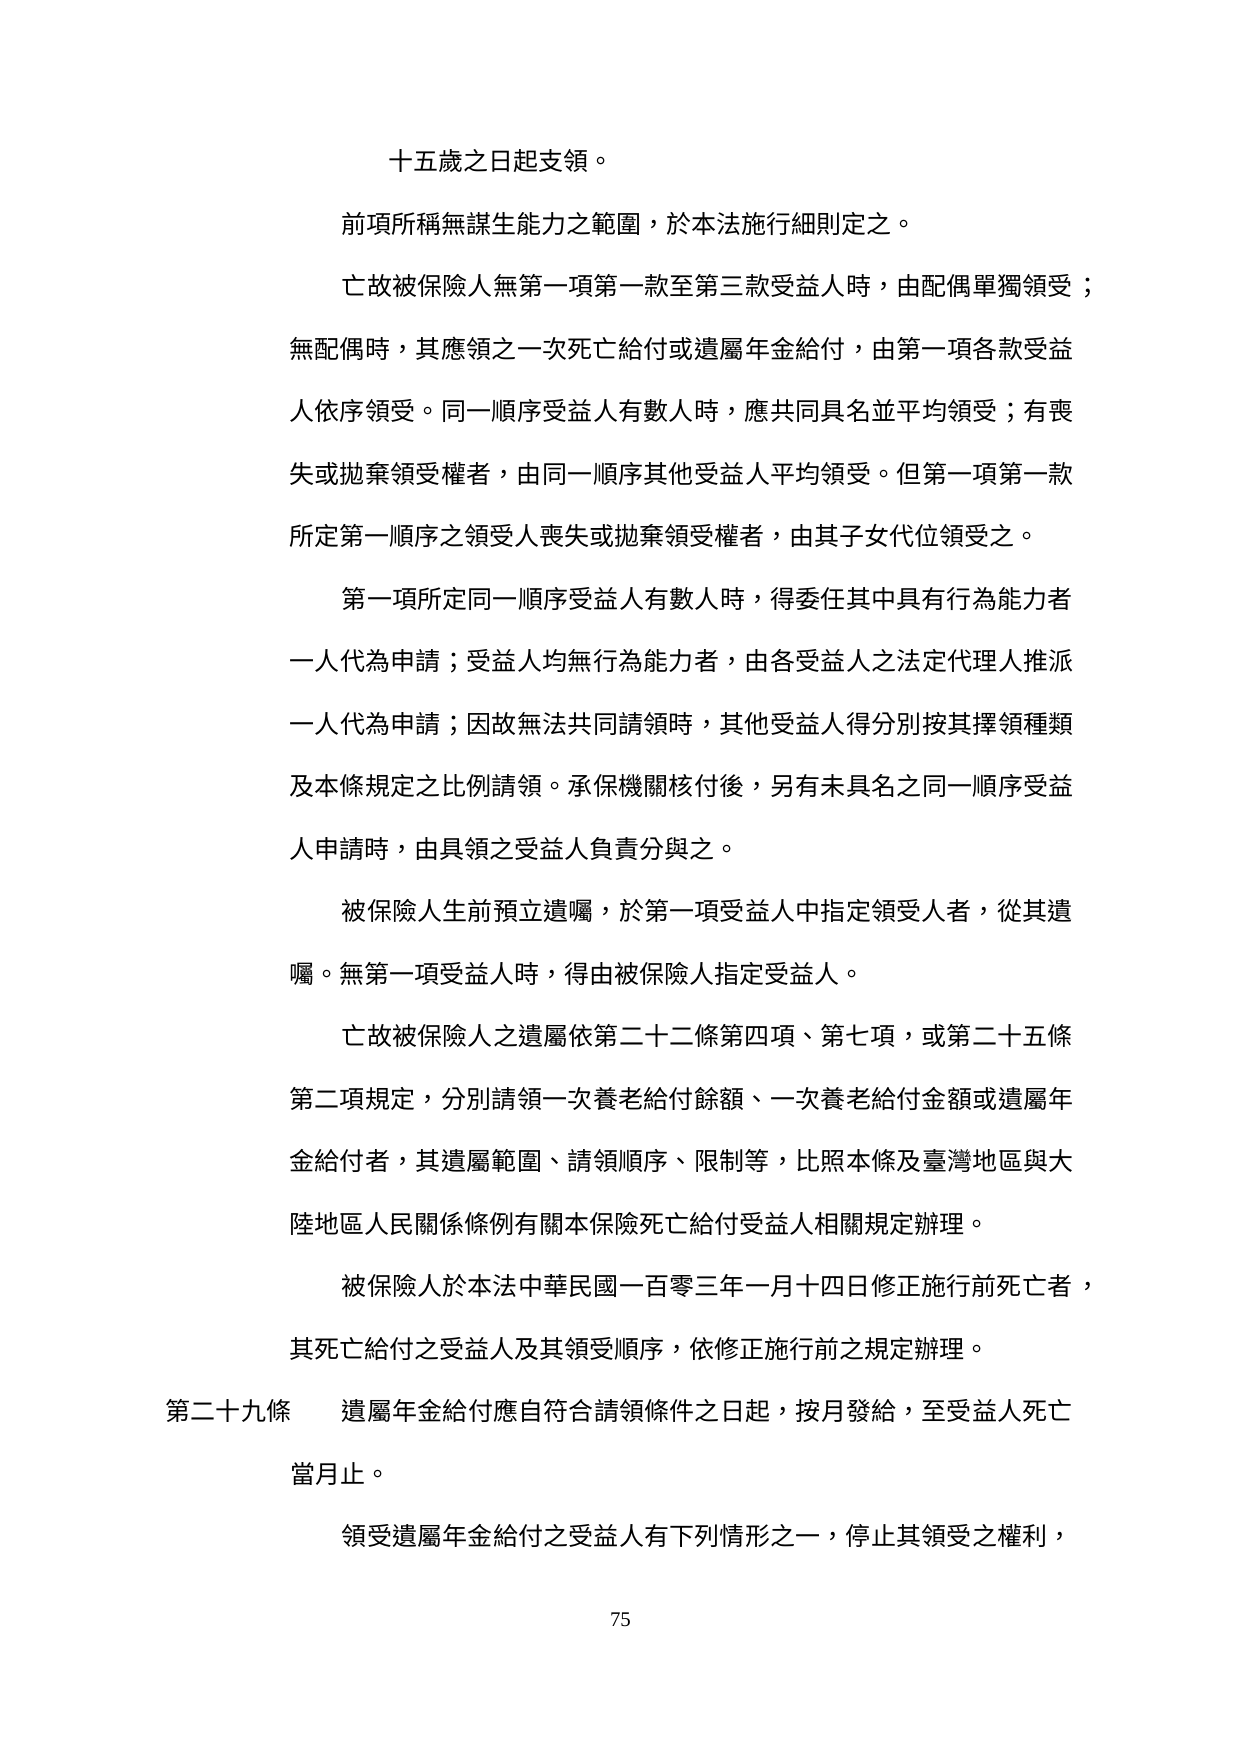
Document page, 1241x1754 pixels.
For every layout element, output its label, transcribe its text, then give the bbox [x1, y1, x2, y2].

text 亡故被保險人之遺屬依第二十二條第四項、第七項，或第二十五條第二項規定，分別請領一次養老給付餘額、一次養老給付金額或遺屬年金給付者，其遺屬範圍、請領順序、限制等，比照本條及臺灣地區與大陸地區人民關係條例有關本保險死亡給付受益人相關規定辦理。 [289, 993, 1075, 1243]
text 被保險人生前預立遺囑，於第一項受益人中指定領受人者，從其遺囑。無第一項受益人時，得由被保險人指定受益人。 [289, 868, 1075, 993]
text 前項所稱無謀生能力之範圍，於本法施行細則定之。 [289, 181, 1075, 243]
text 亡故被保險人無第一項第一款至第三款受益人時，由配偶單獨領受；無配偶時，其應領之一次死亡給付或遺屬年金給付，由第一項各款受益人依序領受。同一順序受益人有數人時，應共同具名並平均領受；有喪失或拋棄領受權者，由同一順序其他受益人平均領受。但第一項第一款所定第一順序之領受人喪失或拋棄領受權者，由其子女代位領受之。 [289, 243, 1075, 556]
text 第二十九條 遺屬年金給付應自符合請領條件之日起，按月發給，至受益人死亡當月止。 [165, 1368, 1075, 1493]
text 十五歲之日起支領。 [342, 118, 1075, 181]
text 被保險人於本法中華民國一百零三年一月十四日修正施行前死亡者，其死亡給付之受益人及其領受順序，依修正施行前之規定辦理。 [289, 1243, 1075, 1368]
text 第一項所定同一順序受益人有數人時，得委任其中具有行為能力者一人代為申請；受益人均無行為能力者，由各受益人之法定代理人推派一人代為申請；因故無法共同請領時，其他受益人得分別按其擇領種類及本條規定之比例請領。承保機關核付後，另有未具名之同一順序受益人申請時，由具領之受益人負責分與之。 [289, 556, 1075, 868]
text 領受遺屬年金給付之受益人有下列情形之一，停止其領受之權利， [289, 1493, 1075, 1556]
